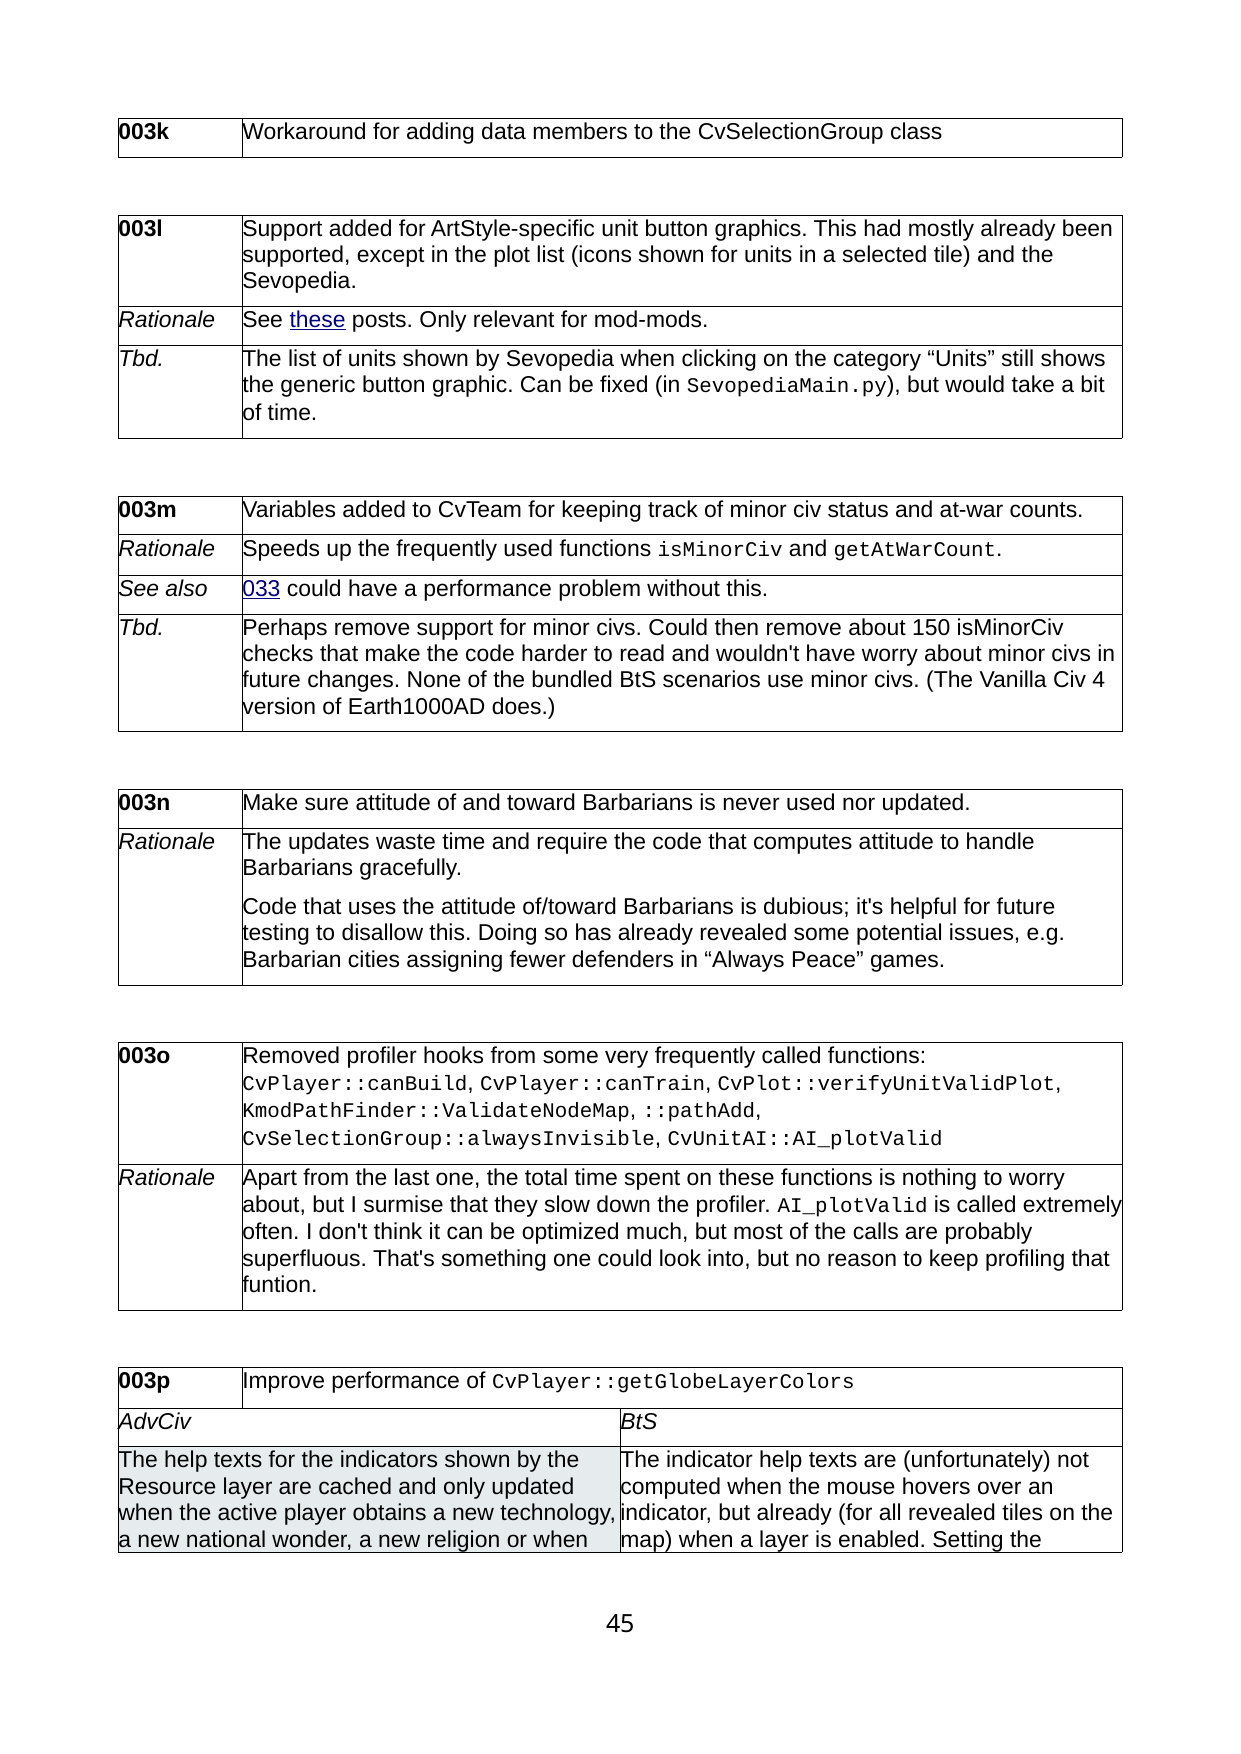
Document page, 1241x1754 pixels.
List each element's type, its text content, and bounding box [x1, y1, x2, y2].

table_cell The list of units shown by Sevopedia when clicking on the category “Units” still shows the generic button graphic. Can be fixed (in SevopediaMain.py), but would take a bit of time. [243, 346, 1122, 438]
table_header 003n [119, 790, 242, 828]
table_cell BtS [621, 1409, 1122, 1446]
table_cell Tbd. [119, 615, 242, 731]
table_header 003l [119, 216, 242, 306]
table_cell The indicator help texts are (unfortunately) not computed when the mouse hovers over an indicator, but already (for all revealed tiles on the map) when a layer is enabled. Setting the [621, 1447, 1122, 1552]
table_cell The updates waste time and require the code that computes attitude to handle Barbarians gracefully. Code that uses the attitude of/toward Barbarians is dubious; it's helpful for future testing to disallow this. Doing so has already revealed some potential issues, e.g. Barbarian cities assigning fewer defenders in “Always Peace” games. [243, 829, 1122, 984]
table_header Removed profiler hooks from some very frequently called functions: CvPlayer::canBuild, CvPlayer::canTrain, CvPlot::verifyUnitValidPlot, KmodPathFinder::ValidateNodeMap, ::pathAdd, CvSelectionGroup::alwaysInvisible, CvUnitAI::AI_plotValid [243, 1043, 1122, 1164]
table_cell Apart from the last one, the total time spent on these functions is nothing to worry about, but I surmise that they slow down the profiler. AI_plotValid is called extremely often. I don't think it can be optimized much, but most of the calls are probably superfluous. That's something one could look into, but no reason to keep profiling that funtion. [243, 1165, 1122, 1310]
table_cell The help texts for the indicators shown by the Resource layer are cached and only updated when the active player obtains a new technology, a new national wonder, a new religion or when [119, 1447, 620, 1552]
table_cell Speeds up the frequently used functions isMinorCiv and getAtWarCount. [243, 535, 1122, 574]
table_header 003m [119, 497, 242, 534]
table_cell Rationale [119, 307, 242, 345]
table_cell See these posts. Only relevant for mod-mods. [243, 307, 1122, 345]
table_cell Rationale [119, 829, 242, 984]
table_cell See also [119, 576, 242, 613]
table_header Workaround for adding data members to the CvSelectionGroup class [243, 119, 1122, 157]
table_cell AdvCiv [119, 1409, 620, 1446]
table_header 003k [119, 119, 242, 157]
table_header 003p [119, 1368, 242, 1407]
table_cell Tbd. [119, 346, 242, 438]
table_cell Perhaps remove support for minor civs. Could then remove about 150 isMinorCiv checks that make the code harder to read and wouldn't have worry about minor civs in future changes. None of the bundled BtS scenarios use minor civs. (The Vanilla Civ 4 version of Earth1000AD does.) [243, 615, 1122, 731]
table_cell 033 could have a performance problem without this. [243, 576, 1122, 613]
table_header Variables added to CvTeam for keeping track of minor civ status and at-war counts. [243, 497, 1122, 534]
table_header Make sure attitude of and toward Barbarians is never used nor updated. [243, 790, 1122, 828]
table_header Improve performance of CvPlayer::getGlobeLayerColors [243, 1368, 1122, 1407]
table_cell Rationale [119, 1165, 242, 1310]
table_cell Rationale [119, 535, 242, 574]
table_header 003o [119, 1043, 242, 1164]
table_header Support added for ArtStyle-specific unit button graphics. This had mostly already been supported, except in the plot list (icons shown for units in a selected tile) and the Sevopedia. [243, 216, 1122, 306]
